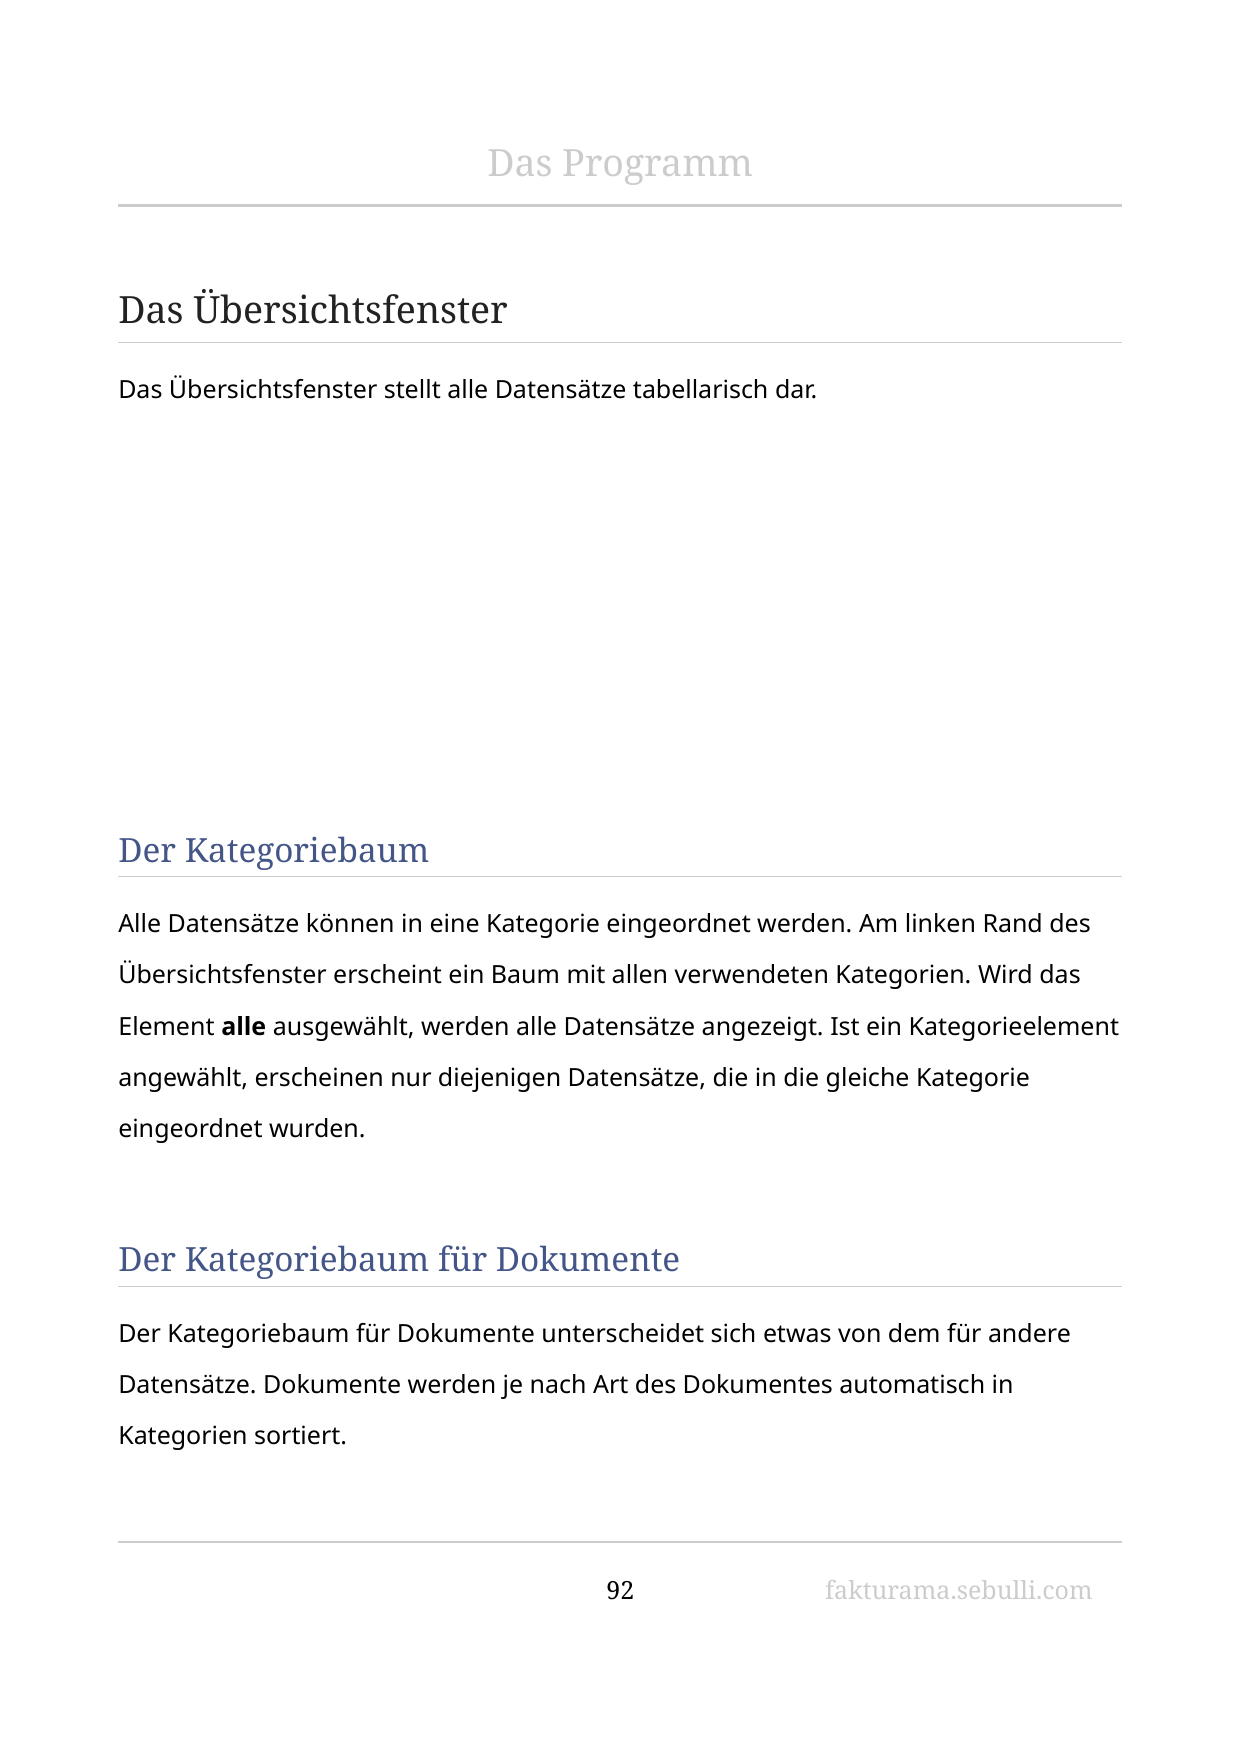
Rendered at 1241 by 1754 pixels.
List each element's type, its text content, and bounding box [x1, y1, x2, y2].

text Der Kategoriebaum für Dokumente unterscheidet sich etwas von dem für andere Datensätze. Dokumente werden je nach Art des Dokumentes automatisch in Kategorien sortiert. [118, 1316, 1122, 1452]
text Alle Datensätze können in eine Kategorie eingeordnet werden. Am linken Rand des Übersichtsfenster erscheint ein Baum mit allen verwendeten Kategorien. Wird das Element alle ausgewählt, werden alle Datensätze angezeigt. Ist ein Kategorieelement angewählt, erscheinen nur diejenigen Datensätze, die in die gleiche Kategorie eingeordnet wurden. [118, 906, 1122, 1144]
subtitle Der Kategoriebaum [118, 826, 1122, 876]
text Das Übersichtsfenster stellt alle Datensätze tabellarisch dar. [118, 371, 1122, 405]
subtitle Das Übersichtsfenster [118, 283, 1122, 342]
subtitle Der Kategoriebaum für Dokumente [118, 1236, 1122, 1286]
